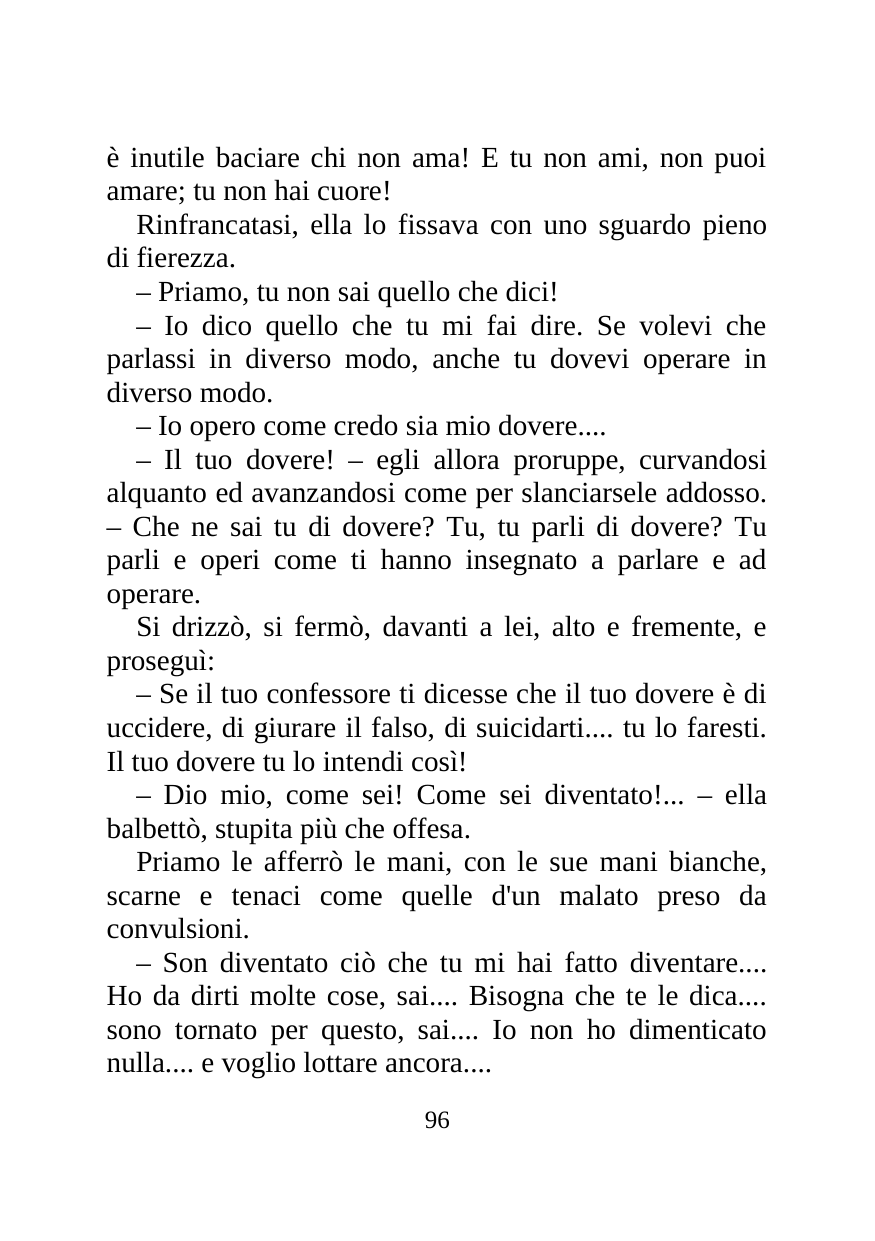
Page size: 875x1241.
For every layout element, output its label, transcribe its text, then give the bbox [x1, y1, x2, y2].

text è inutile baciare chi non ama! E tu non ami, non puoi amare; tu non hai cuore! [106, 140, 768, 207]
text – Il tuo dovere! – egli allora proruppe, curvandosi alquanto ed avanzandosi come per slanciarsele addosso. – Che ne sai tu di dovere? Tu, tu parli di dovere? Tu parli e operi come ti hanno insegnato a parlare e ad operare. [106, 442, 768, 609]
text – Priamo, tu non sai quello che dici! [106, 274, 768, 308]
text Priamo le afferrò le mani, con le sue mani bianche, scarne e tenaci come quelle d'un malato preso da convulsioni. [106, 844, 768, 945]
text Rinfrancatasi, ella lo fissava con uno sguardo pieno di fierezza. [106, 207, 768, 274]
text – Io dico quello che tu mi fai dire. Se volevi che parlassi in diverso modo, anche tu dovevi operare in diverso modo. [106, 308, 768, 408]
text – Io opero come credo sia mio dovere.... [106, 408, 768, 442]
text – Se il tuo confessore ti dicesse che il tuo dovere è di uccidere, di giurare il falso, di suicidarti.... tu lo faresti. Il tuo dovere tu lo intendi così! [106, 677, 768, 777]
text Si drizzò, si fermò, davanti a lei, alto e fremente, e proseguì: [106, 609, 768, 677]
text – Son diventato ciò che tu mi hai fatto diventare.... Ho da dirti molte cose, sai.... Bisogna che te le dica.... sono tornato per questo, sai.... Io non ho dimenticato nulla.... e voglio lottare ancora.... [106, 945, 768, 1079]
text – Dio mio, come sei! Come sei diventato!... – ella balbettò, stupita più che offesa. [106, 777, 768, 844]
